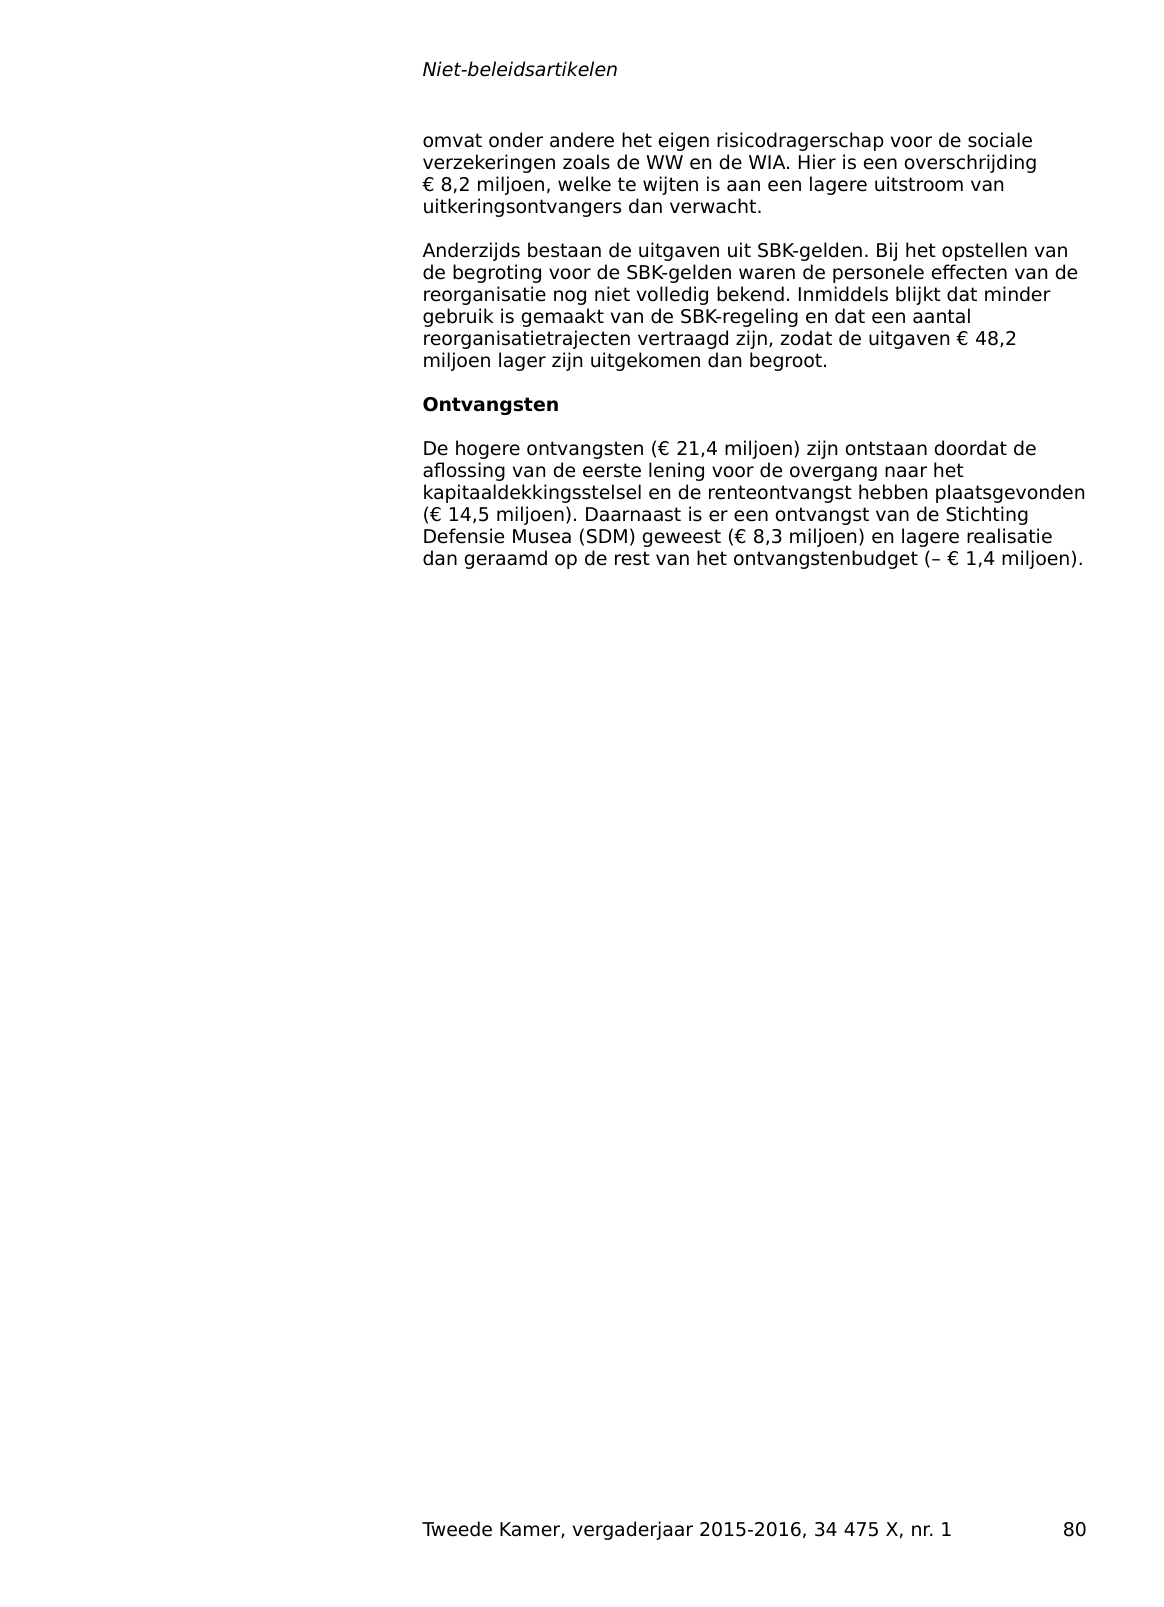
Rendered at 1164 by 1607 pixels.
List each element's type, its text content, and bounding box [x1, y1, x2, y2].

text omvat onder andere het eigen risicodragerschap voor de sociale verzekeringen zoals de WW en de WIA. Hier is een overschrijding € 8,2 miljoen, welke te wijten is aan een lagere uitstroom van uitkeringsontvangers dan verwacht. [422, 130, 1087, 218]
subtitle Ontvangsten [422, 394, 1087, 416]
text De hogere ontvangsten (€ 21,4 miljoen) zijn ontstaan doordat de aflossing van de eerste lening voor de overgang naar het kapitaaldekkingsstelsel en de renteontvangst hebben plaatsgevonden (€ 14,5 miljoen). Daarnaast is er een ontvangst van de Stichting Defensie Musea (SDM) geweest (€ 8,3 miljoen) en lagere realisatie dan geraamd op de rest van het ontvangstenbudget (– € 1,4 miljoen). [422, 438, 1087, 570]
text Anderzijds bestaan de uitgaven uit SBK-gelden. Bij het opstellen van de begroting voor de SBK-gelden waren de personele effecten van de reorganisatie nog niet volledig bekend. Inmiddels blijkt dat minder gebruik is gemaakt van de SBK-regeling en dat een aantal reorganisatietrajecten vertraagd zijn, zodat de uitgaven € 48,2 miljoen lager zijn uitgekomen dan begroot. [422, 240, 1087, 372]
